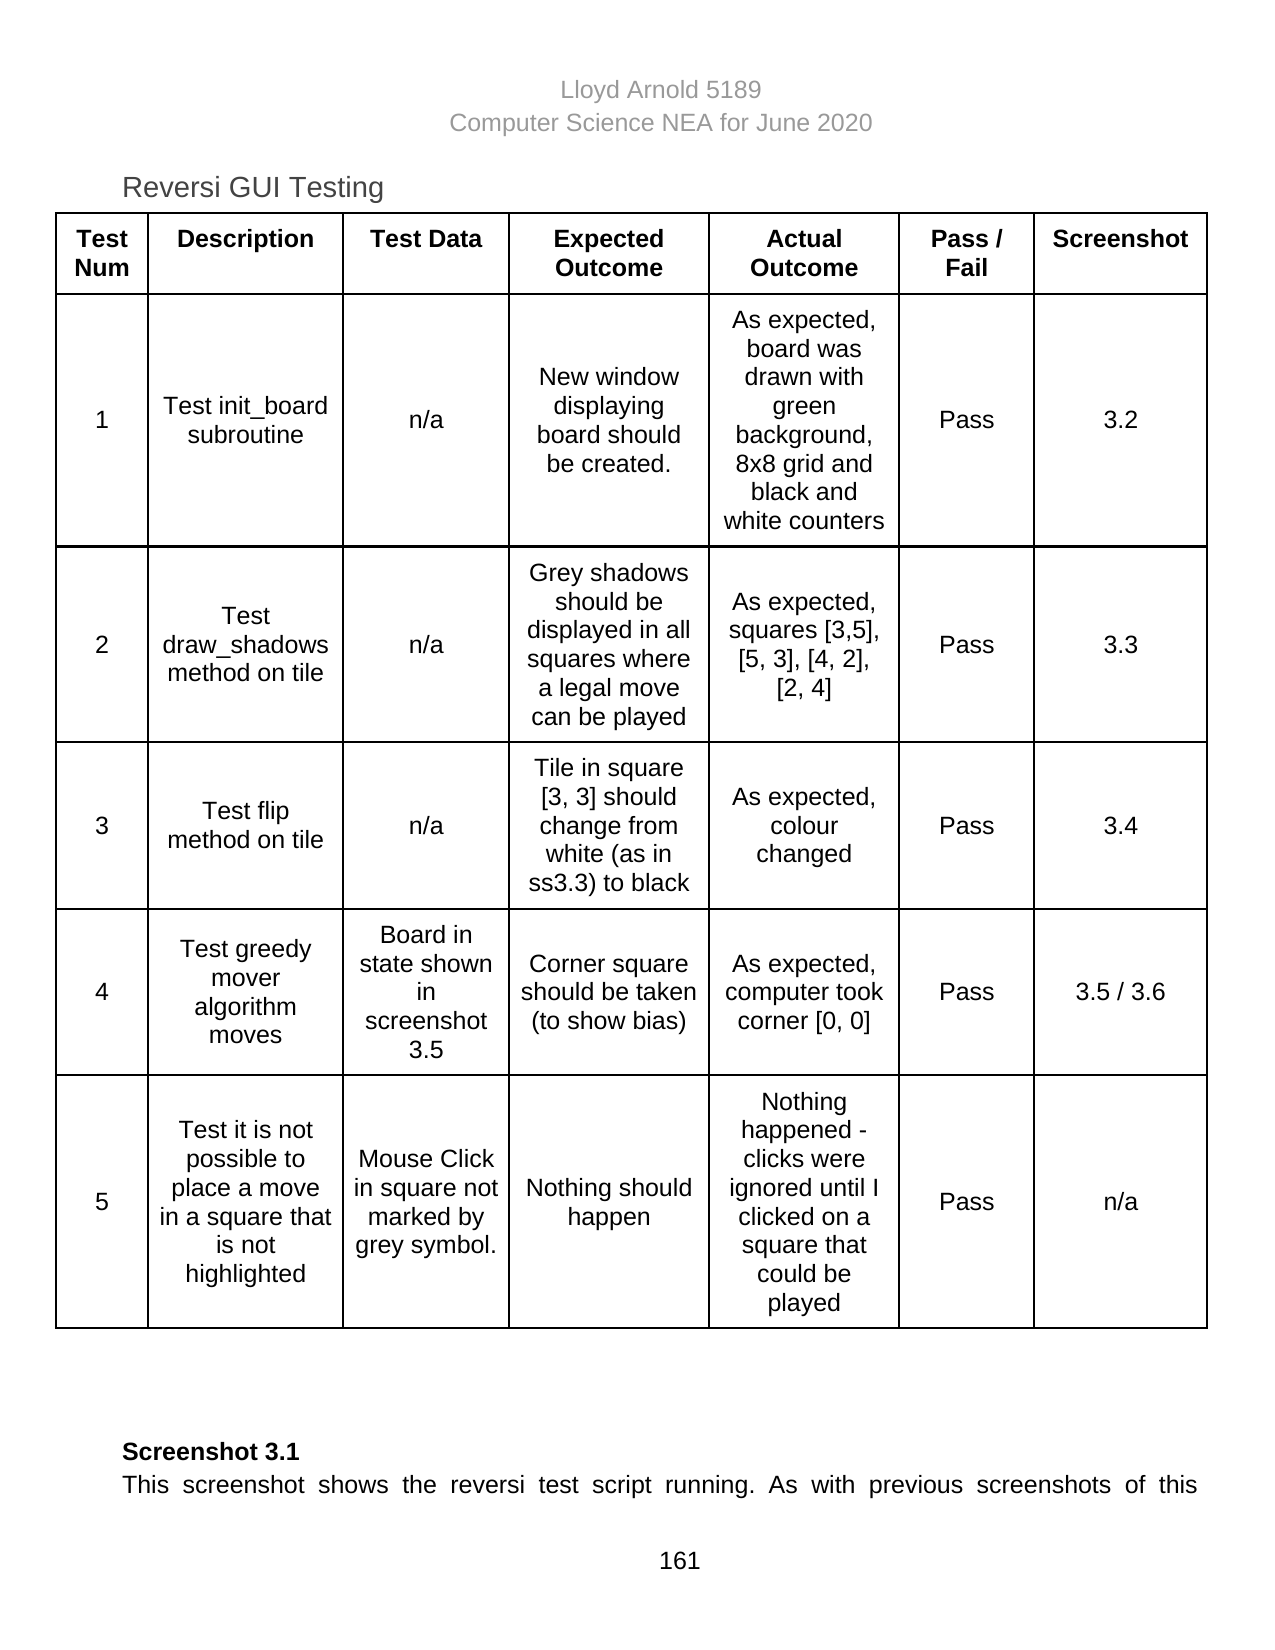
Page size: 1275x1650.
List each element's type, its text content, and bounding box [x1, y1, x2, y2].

table_cell Nothing happened - clicks were ignored until I clicked on a square that could be played [710, 1076, 898, 1327]
table_header Pass / Fail [900, 214, 1033, 292]
table_cell Test init_board subroutine [149, 295, 342, 545]
table_cell 3 [57, 743, 147, 907]
table_cell 3.5 / 3.6 [1035, 910, 1206, 1074]
table_header Test Data [344, 214, 508, 292]
table_cell As expected, colour changed [710, 743, 898, 907]
table_cell n/a [344, 743, 508, 907]
table_cell Pass [900, 910, 1033, 1074]
table_header Actual Outcome [710, 214, 898, 292]
table_cell 3.3 [1035, 548, 1206, 741]
table_cell 1 [57, 295, 147, 545]
table_cell 3.4 [1035, 743, 1206, 907]
table_cell As expected, board was drawn with green background, 8x8 grid and black and white counters [710, 295, 898, 545]
table_cell As expected, computer took corner [0, 0] [710, 910, 898, 1074]
table_cell Pass [900, 548, 1033, 741]
table_cell New window displaying board should be created. [510, 295, 708, 545]
table_header Screenshot [1035, 214, 1206, 292]
table_cell 3.2 [1035, 295, 1206, 545]
table_cell Test it is not possible to place a move in a square that is not highlighted [149, 1076, 342, 1327]
table_header Test Num [57, 214, 147, 292]
table_cell Grey shadows should be displayed in all squares where a legal move can be played [510, 548, 708, 741]
table_cell Mouse Click in square not marked by grey symbol. [344, 1076, 508, 1327]
table_cell Test greedy mover algorithm moves [149, 910, 342, 1074]
table_cell Test flip method on tile [149, 743, 342, 907]
table_header Description [149, 214, 342, 292]
table_cell 4 [57, 910, 147, 1074]
table_cell Board in state shown in screenshot 3.5 [344, 910, 508, 1074]
table_cell n/a [344, 295, 508, 545]
table_cell Tile in square [3, 3] should change from white (as in ss3.3) to black [510, 743, 708, 907]
table_cell Test draw_shadows method on tile [149, 548, 342, 741]
table_cell 5 [57, 1076, 147, 1327]
table_cell Nothing should happen [510, 1076, 708, 1327]
subtitle Reversi GUI Testing [122, 170, 1200, 204]
table_header Expected Outcome [510, 214, 708, 292]
text Screenshot 3.1 [122, 1437, 1200, 1466]
table_cell Corner square should be taken (to show bias) [510, 910, 708, 1074]
table_cell n/a [1035, 1076, 1206, 1327]
table_cell Pass [900, 743, 1033, 907]
table_cell Pass [900, 295, 1033, 545]
table_cell n/a [344, 548, 508, 741]
table_cell Pass [900, 1076, 1033, 1327]
table_cell As expected, squares [3,5], [5, 3], [4, 2], [2, 4] [710, 548, 898, 741]
table_cell 2 [57, 548, 147, 741]
text This screenshot shows the reversi test script running. As with previous screenshots of this [122, 1470, 1200, 1499]
